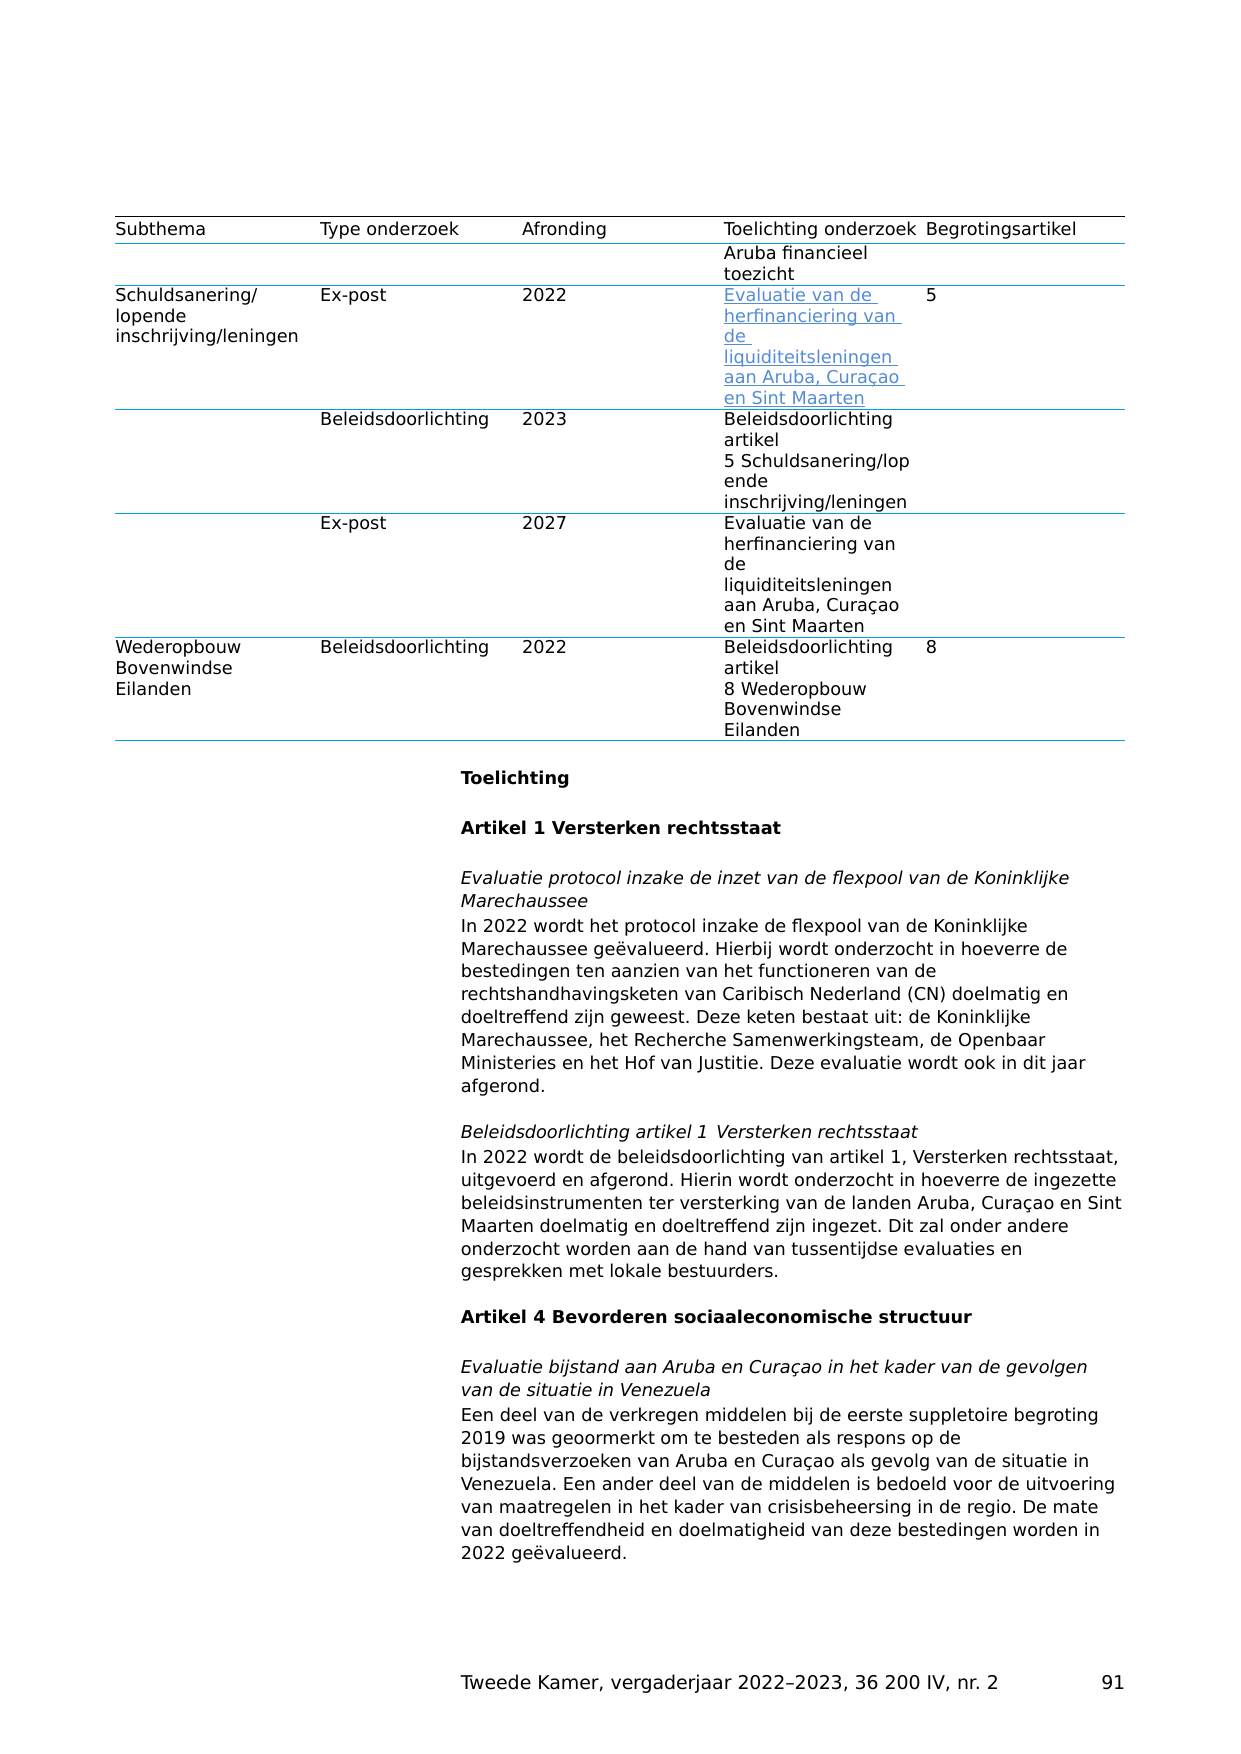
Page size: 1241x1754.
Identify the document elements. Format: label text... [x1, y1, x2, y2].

text Beleidsdoorlichting artikel 1 Versterken rechtsstaat [461, 1120, 1125, 1143]
table_cell Wederopbouw Bovenwindse Eilanden [115, 638, 317, 740]
table_cell Toelichting onderzoek [721, 217, 923, 243]
table_cell [923, 410, 1125, 512]
table_cell Type onderzoek [317, 217, 519, 243]
text In 2022 wordt het protocol inzake de flexpool van de Koninklijke Marechaussee geëvalueerd. Hierbij wordt onderzocht in hoeverre de bestedingen ten aanzien van het functioneren van de rechtshandhavingsketen van Caribisch Nederland (CN) doelmatig en doeltreffend zijn geweest. Deze keten bestaat uit: de Koninklijke Marechaussee, het Recherche Samenwerkingsteam, de Openbaar Ministeries en het Hof van Justitie. Deze evaluatie wordt ook in dit jaar afgerond. [461, 914, 1125, 1097]
table_cell Beleidsdoorlichting artikel 5 Schuldsanering/lopende inschrijving/leningen [721, 410, 923, 512]
text In 2022 wordt de beleidsdoorlichting van artikel 1, Versterken rechtsstaat, uitgevoerd en afgerond. Hierin wordt onderzocht in hoeverre de ingezette beleidsinstrumenten ter versterking van de landen Aruba, Curaçao en Sint Maarten doelmatig en doeltreffend zijn ingezet. Dit zal onder andere onderzocht worden aan de hand van tussentijdse evaluaties en gesprekken met lokale bestuurders. [461, 1145, 1125, 1282]
table_cell Aruba financieel toezicht [721, 244, 923, 284]
text Evaluatie bijstand aan Aruba en Curaçao in het kader van de gevolgen van de situatie in Venezuela [461, 1355, 1125, 1401]
text Artikel 4 Bevorderen sociaaleconomische structuur [461, 1305, 1125, 1328]
table_cell Ex-post [317, 514, 519, 637]
table_cell Beleidsdoorlichting artikel 8 Wederopbouw Bovenwindse Eilanden [721, 638, 923, 740]
table_cell Afronding [519, 217, 721, 243]
table_cell [519, 244, 721, 284]
table_cell Subthema [115, 217, 317, 243]
text Artikel 1 Versterken rechtsstaat [461, 816, 1125, 839]
table_cell Ex-post [317, 286, 519, 409]
table_cell Beleidsdoorlichting [317, 410, 519, 512]
table_cell 2022 [519, 638, 721, 740]
table_cell 2023 [519, 410, 721, 512]
table_cell [115, 514, 317, 637]
table_header Tabel 41 Thema een koninkrijk met wederzijdse betrokkenheid [115, 191, 1125, 216]
table_cell [923, 244, 1125, 284]
text Evaluatie protocol inzake de inzet van de flexpool van de Koninklijke Marechaussee [461, 866, 1125, 912]
table_cell [923, 514, 1125, 637]
table_cell 2022 [519, 286, 721, 409]
table_cell 8 [923, 638, 1125, 740]
table_cell Evaluatie van de herfinanciering van de liquiditeitsleningen aan Aruba, Curaçao en Sint Maarten [721, 514, 923, 637]
table_cell 5 [923, 286, 1125, 409]
text Een deel van de verkregen middelen bij de eerste suppletoire begroting 2019 was geoormerkt om te besteden als respons op de bijstandsverzoeken van Aruba en Curaçao als gevolg van de situatie in Venezuela. Een ander deel van de middelen is bedoeld voor de uitvoering van maatregelen in het kader van crisisbeheersing in de regio. De mate van doeltreffendheid en doelmatigheid van deze bestedingen worden in 2022 geëvalueerd. [461, 1403, 1125, 1564]
table_cell [115, 410, 317, 512]
table_cell [317, 244, 519, 284]
table_cell Schuldsanering/lopende inschrijving/leningen [115, 286, 317, 409]
table_cell Begrotingsartikel [923, 217, 1125, 243]
table_cell Evaluatie van de herfinanciering van de liquiditeitsleningen aan Aruba, Curaçao en Sint Maarten [721, 286, 923, 409]
text Toelichting [461, 766, 1125, 789]
table_cell [115, 244, 317, 284]
table_cell 2027 [519, 514, 721, 637]
table_cell Beleidsdoorlichting [317, 638, 519, 740]
